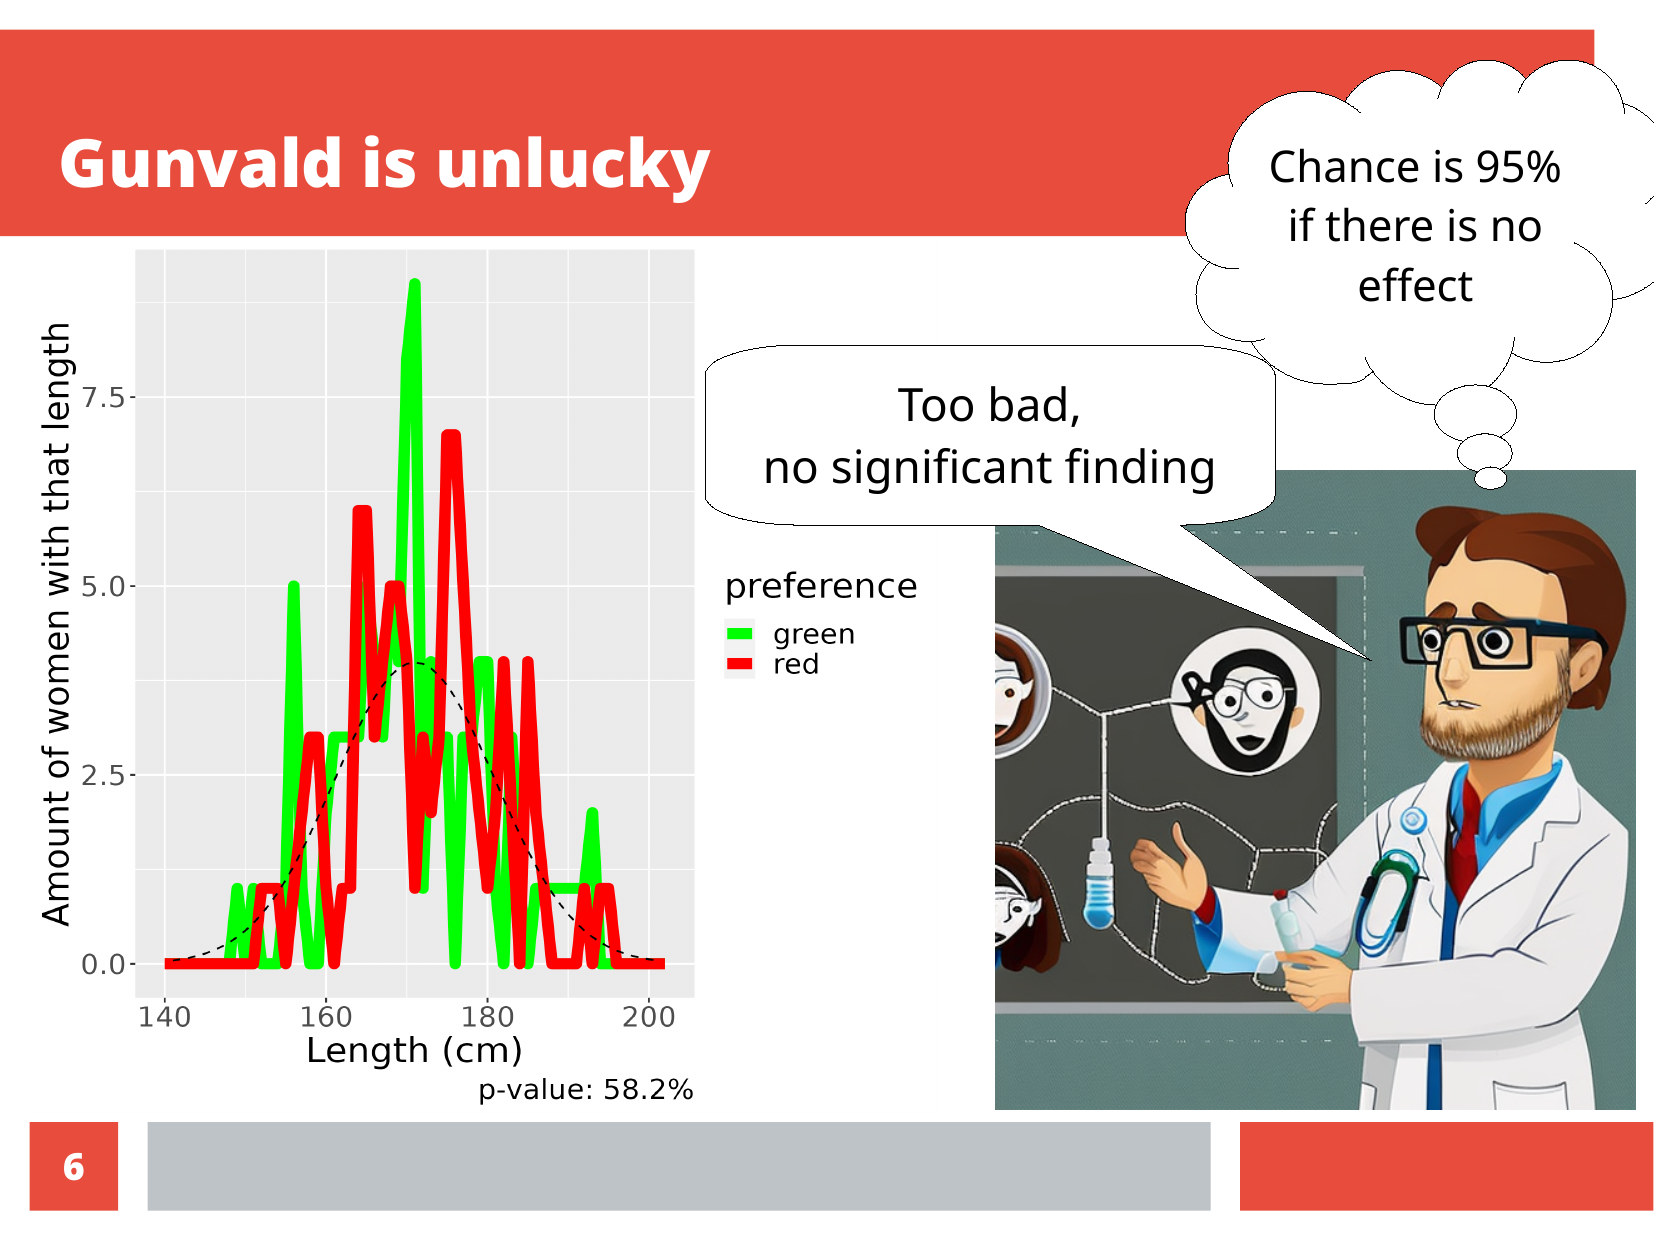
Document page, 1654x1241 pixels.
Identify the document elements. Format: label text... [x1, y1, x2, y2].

picture [32, 240, 938, 1114]
text_box Chance is 95% if there is no effect [1185, 60, 1654, 490]
title Gunvald is unlucky [59, 59, 1595, 207]
picture [995, 470, 1636, 1111]
text_box Too bad, no significant finding [705, 345, 1372, 661]
